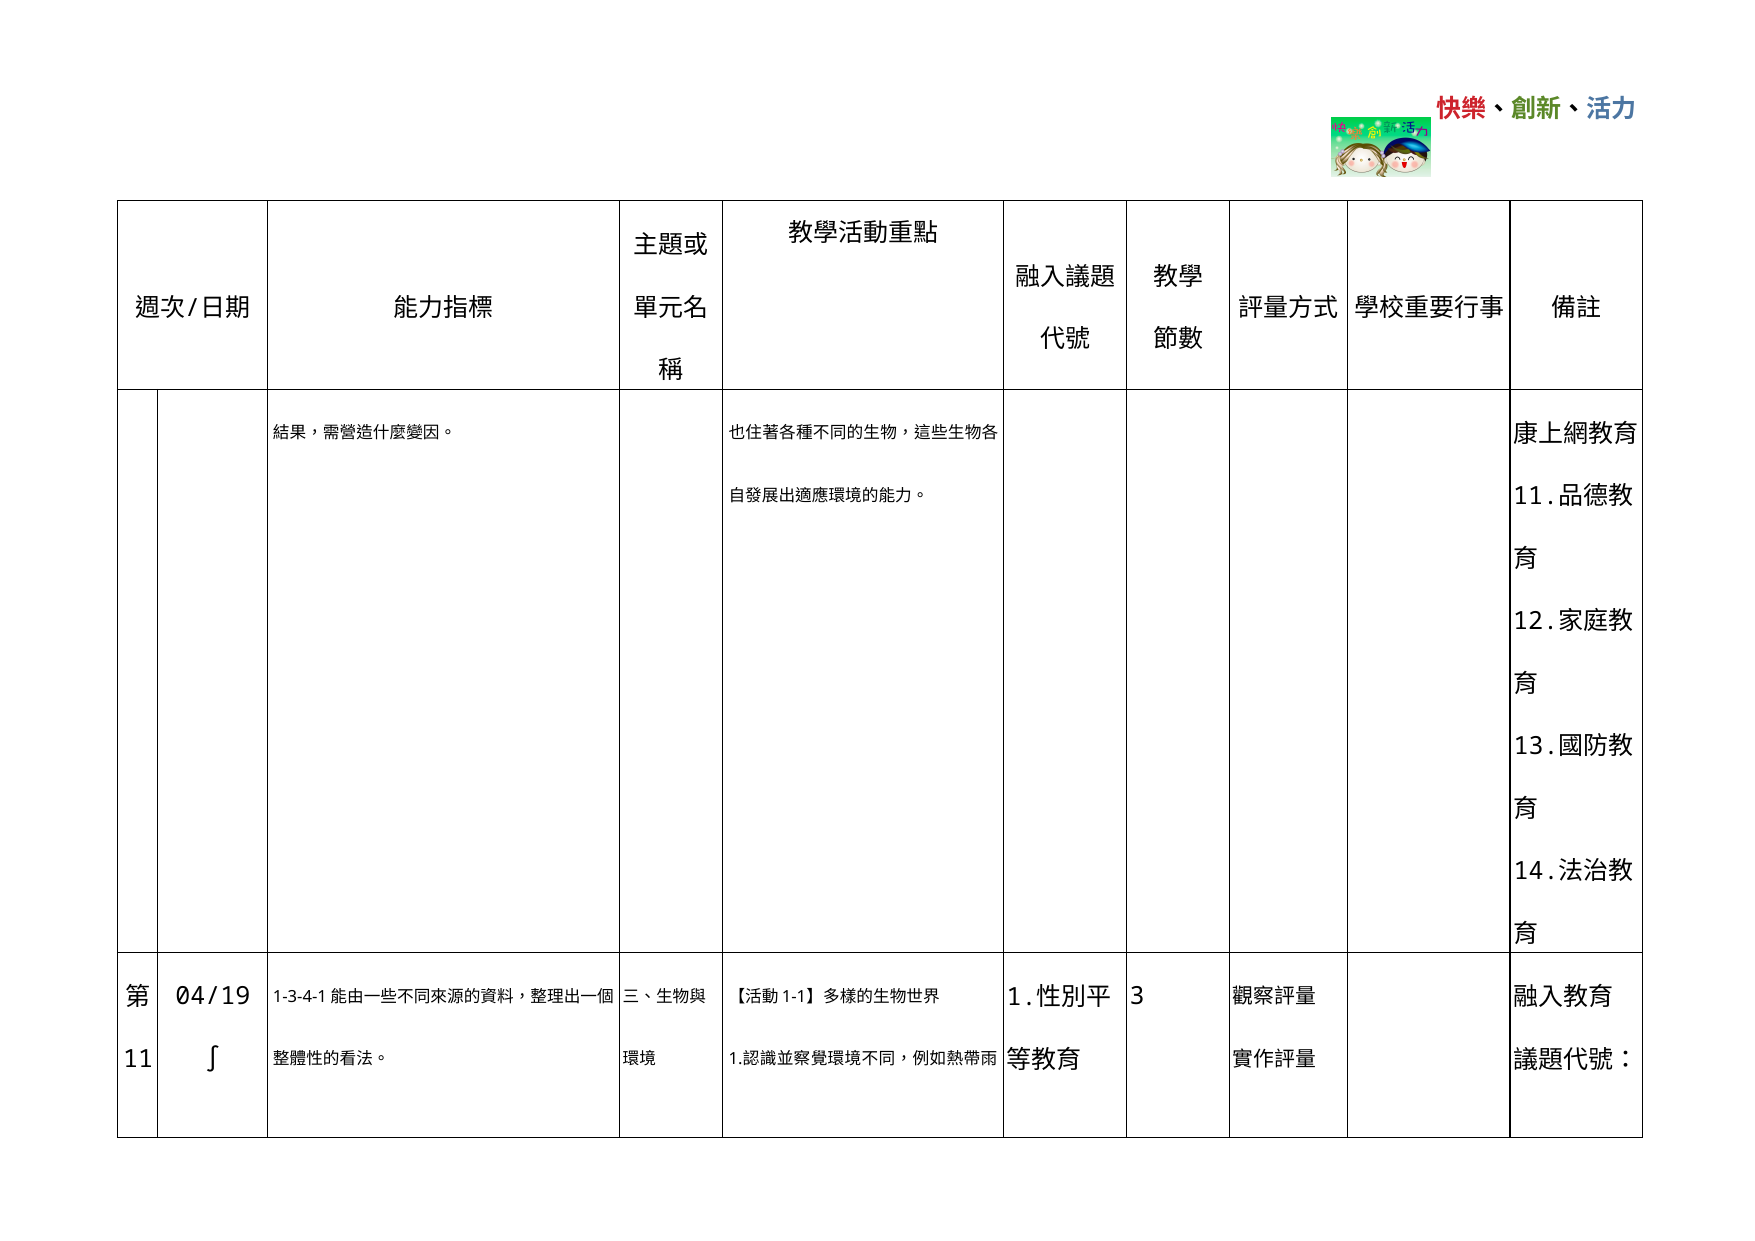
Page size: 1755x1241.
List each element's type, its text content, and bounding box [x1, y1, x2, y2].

table_cell [1230, 390, 1347, 952]
table_header 備註 [1511, 201, 1642, 389]
table_header 週次/日期 [118, 201, 267, 389]
table_cell 觀察評量 實作評量 [1230, 953, 1347, 1137]
table_header 評量方式 [1230, 201, 1347, 389]
table_header 教學活動重點 [723, 201, 1003, 389]
table_cell 【活動1-1】多樣的生物世界 1.認識並察覺環境不同，例如熱帶雨 [723, 953, 1003, 1137]
table_cell 1.性別平等教育 [1004, 953, 1126, 1137]
table_cell 三、生物與環境 [620, 953, 722, 1137]
table_header 融入議題 代號 [1004, 201, 1126, 389]
table_cell 第 11 [118, 953, 157, 1137]
table_header 學校重要行事 [1348, 201, 1509, 389]
table_cell [118, 390, 157, 952]
table_cell 3 [1127, 953, 1229, 1137]
table_header 能力指標 [268, 201, 619, 389]
table_cell [158, 390, 267, 952]
table_cell 康上網教育 11.品德教育 12.家庭教育 13.國防教育 14.法治教育 [1511, 390, 1642, 952]
table_cell [1348, 390, 1509, 952]
table_cell [620, 390, 722, 952]
table_header 教學 節數 [1127, 201, 1229, 389]
table_cell [1004, 390, 1126, 952]
table_cell [1127, 390, 1229, 952]
table_header 主題或 單元名稱 [620, 201, 722, 389]
table_cell [1348, 953, 1509, 1137]
table_cell 04/19 ∫ [158, 953, 267, 1137]
table_cell 結果，需營造什麼變因。 [268, 390, 619, 952]
table_cell 1-3-4-1能由一些不同來源的資料，整理出一個整體性的看法。 [268, 953, 619, 1137]
table_cell 也住著各種不同的生物，這些生物各自發展出適應環境的能力。 [723, 390, 1003, 952]
table_cell 融入教育 議題代號： [1511, 953, 1642, 1137]
